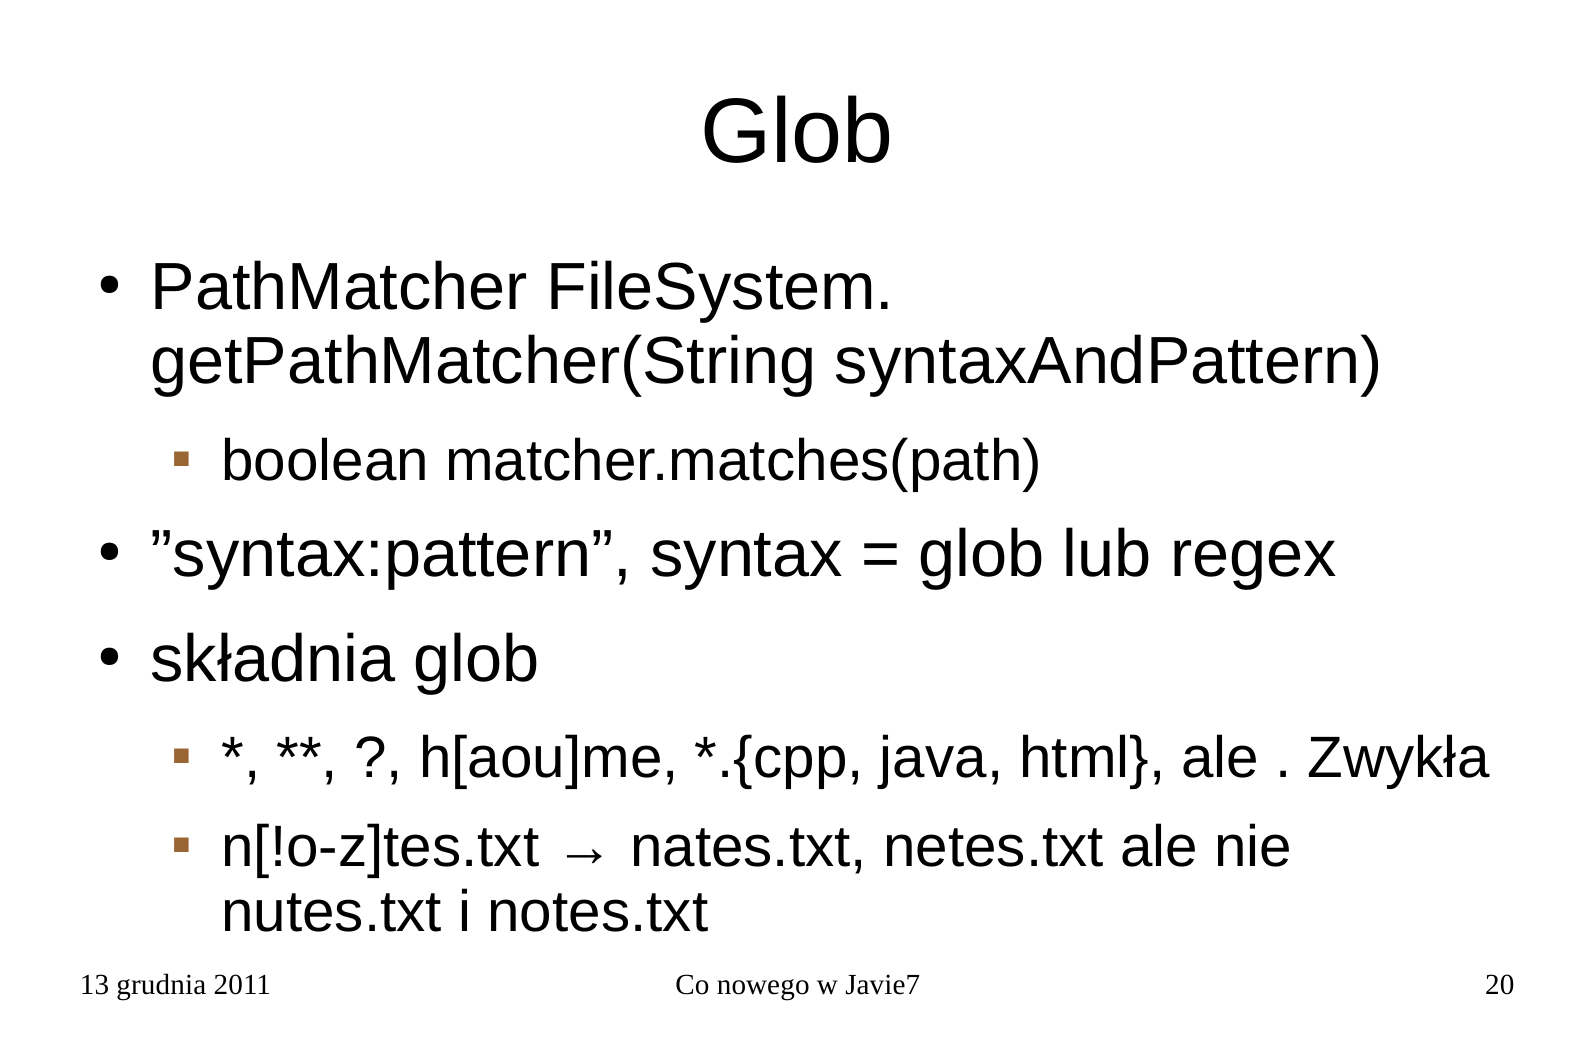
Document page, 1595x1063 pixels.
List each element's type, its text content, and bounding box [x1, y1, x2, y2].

list PathMatcher FileSystem. getPathMatcher(String syntaxAndPattern) boolean matcher.matches(path) ”syntax:pattern”, syntax = glob lub regex składnia glob *, **, ?, h[aou]me, *.{cpp, java, html}, ale . Zwykła n[!o-z]tes.txt → nates.txt, netes.txt ale nie nutes.txt i notes.txt [79, 248, 1515, 951]
title Glob [79, 42, 1515, 220]
